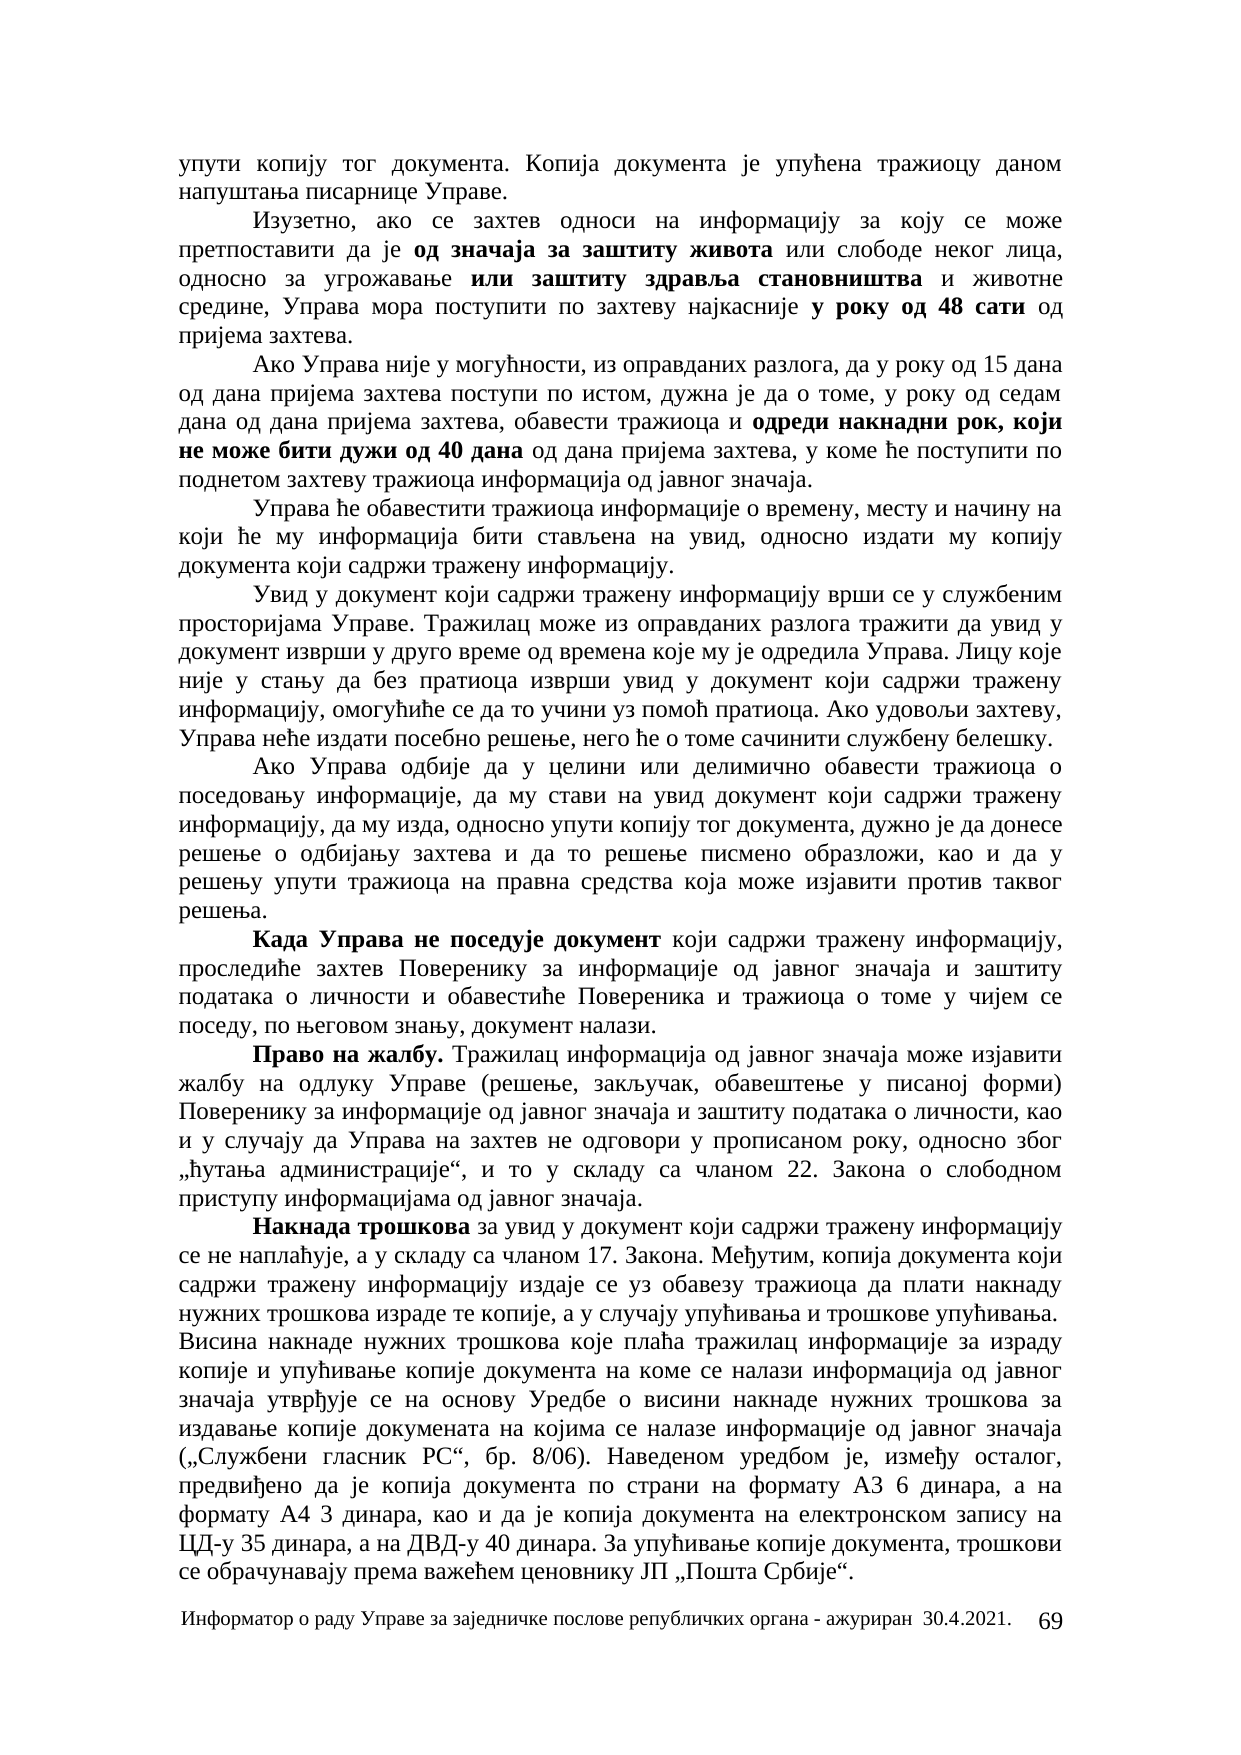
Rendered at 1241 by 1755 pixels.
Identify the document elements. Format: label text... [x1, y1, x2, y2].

text Када Управа не поседује документ који садржи тражену информацију, проследиће захтев Поверенику за информације од јавног значаја и заштиту података о личности и обавестиће Повереника и тражиоца о томе у чијем се поседу, по његовом знању, документ налази. [178, 924, 1063, 1039]
text Управа ће обавестити тражиоца информације о времену, месту и начину на који ће му информација бити стављена на увид, односно издати му копију документа који садржи тражену информацију. [178, 493, 1063, 579]
text Накнада трошкова за увид у документ који садржи тражену информацију се не наплаћује, а у складу са чланом 17. Закона. Међутим, копија документа који садржи тражену информацију издаје се уз обавезу тражиоца да плати накнаду нужних трошкова израде те копије, а у случају упућивања и трошкове упућивања. [178, 1211, 1063, 1326]
text Ако Управа одбије да у целини или делимично обавести тражиоца о поседовању информације, да му стави на увид документ који садржи тражену информацију, да му изда, односно упути копију тог документа, дужно је да донесе решење о одбијању захтева и да то решење писмено образложи, као и да у решењу упути тражиоца на правна средства која може изјавити против таквог решења. [178, 751, 1063, 924]
text Увид у документ који садржи тражену информацију врши се у службеним просторијама Управе. Тражилац може из оправданих разлога тражити да увид у документ изврши у друго време од времена које му је одредила Управа. Лицу које није у стању да без пратиоца изврши увид у документ који садржи тражену информацију, омогућиће се да то учини уз помоћ пратиоца. Ако удовољи захтеву, Управа неће издати посебно решење, него ће о томе сачинити службену белешку. [178, 579, 1063, 751]
text Висина накнаде нужних трошкова које плаћа тражилац информације за израду копије и упућивање копије документа на коме се налази информација од јавног значаја утврђује се на основу Уредбе о висини накнаде нужних трошкова за издавање копије докумената на којима се налазе информације од јавног значаја („Службени гласник РС“, бр. 8/06). Наведеном уредбом је, између осталог, предвиђено да је копија документа по страни на формату А3 6 динара, а на формату А4 3 динара, као и да је копија документа на електронском запису на ЦД-у 35 динара, а на ДВД-у 40 динара. За упућивање копије документа, трошкови се обрачунавају према важећем ценовнику ЈП „Пошта Србије“. [178, 1326, 1063, 1585]
text упути копију тог документа. Копија документа је упућена тражиоцу даном напуштања писарнице Управе. [178, 148, 1063, 205]
text Право на жалбу. Тражилац информација од јавног значаја може изјавити жалбу на одлуку Управе (решење, закључак, обавештење у писаној форми) Поверенику за информације од јавног значаја и заштиту података о личности, као и у случају да Управа на захтев не одговори у прописаном року, односно због „ћутања администрације“, и то у складу са чланом 22. Закона о слободном приступу информацијама од јавног значаја. [178, 1039, 1063, 1211]
text Ако Управа није у могућности, из оправданих разлога, да у року од 15 дана од дана пријема захтева поступи по истом, дужна је да о томе, у року од седам дана од дана пријема захтева, обавести тражиоца и одреди накнадни рок, који не може бити дужи од 40 дана од дана пријема захтева, у коме ће поступити по поднетом захтеву тражиоца информација од јавног значаја. [178, 349, 1063, 493]
text Изузетно, ако се захтев односи на информацију за коју се може претпоставити да је од значаја за заштиту живота или слободе неког лица, односно за угрожавање или заштиту здравља становништва и животне средине, Управа мора поступити по захтеву најкасније у року од 48 сати од пријема захтева. [178, 205, 1063, 349]
